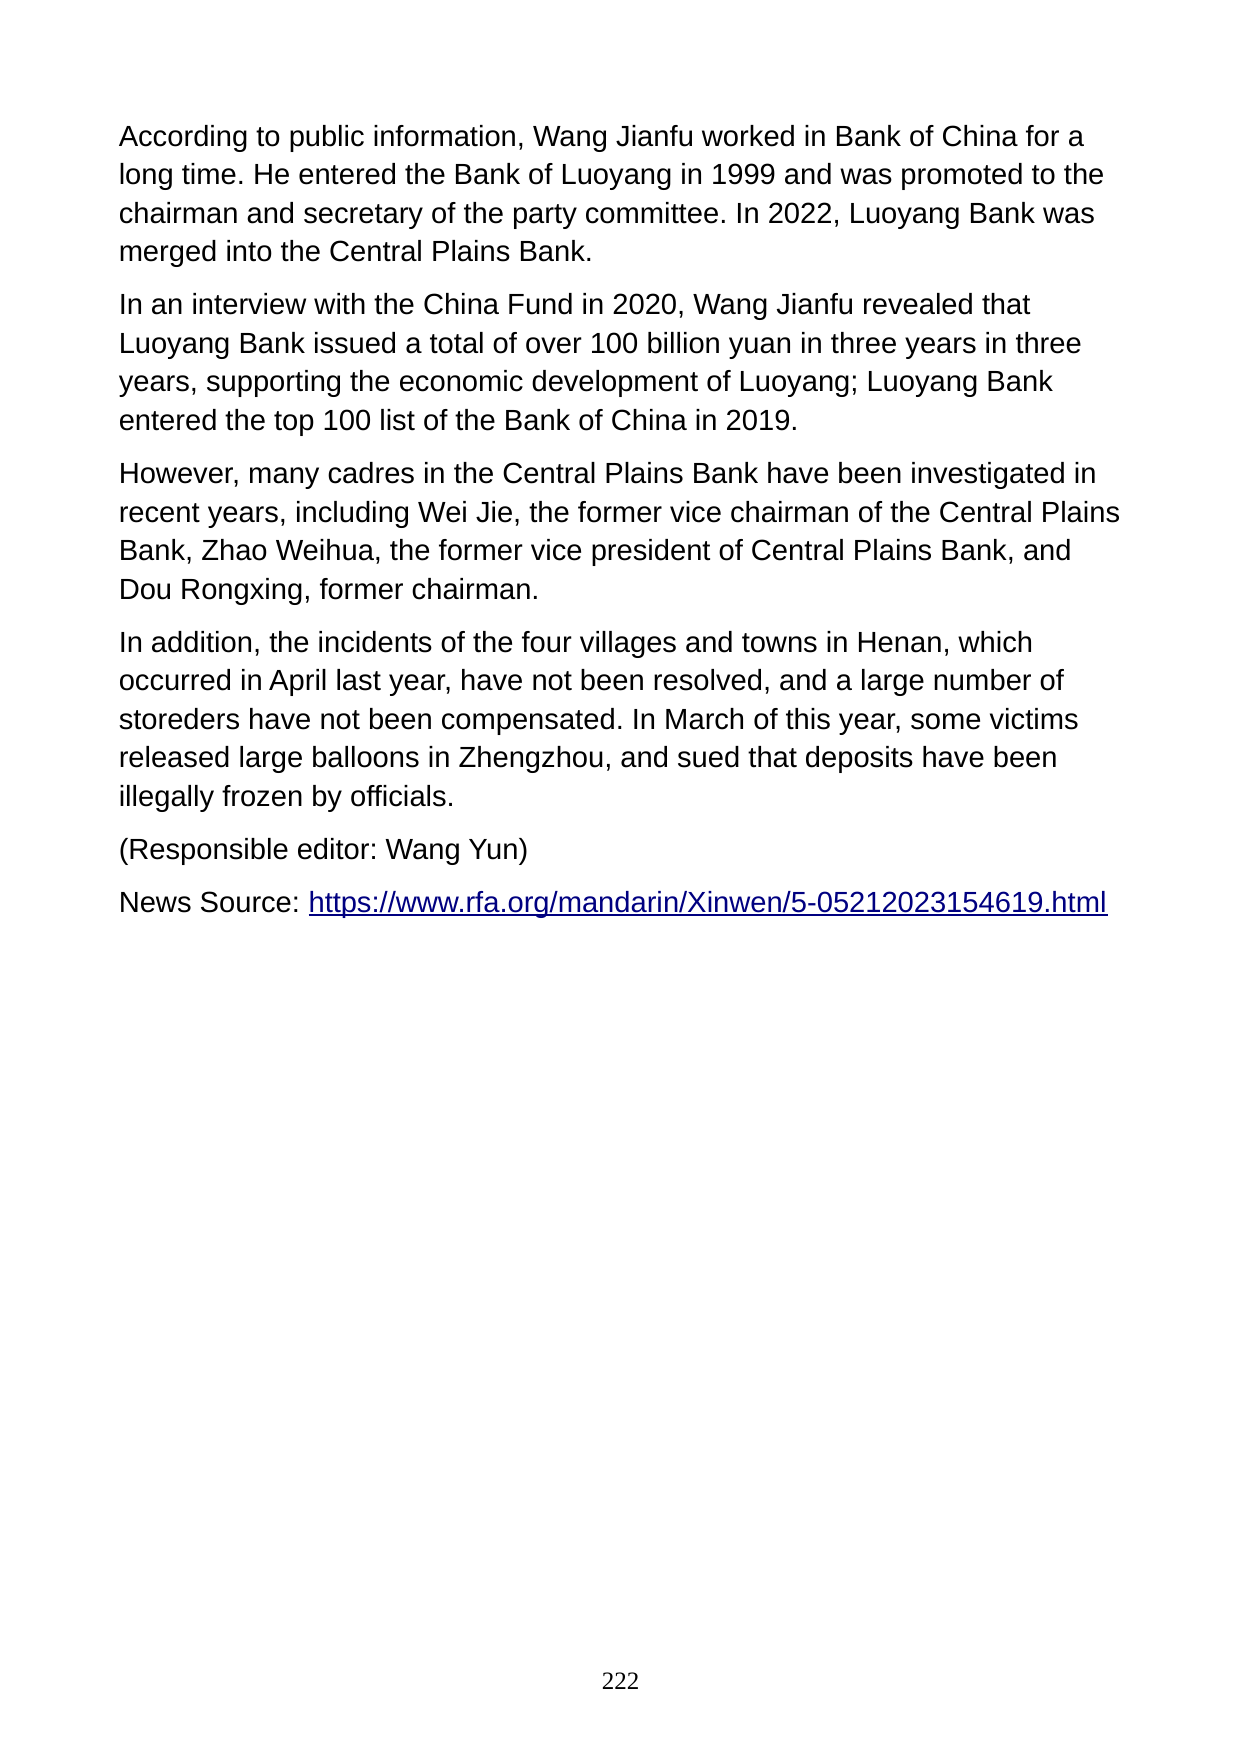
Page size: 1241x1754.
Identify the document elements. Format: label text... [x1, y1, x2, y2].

text According to public information, Wang Jianfu worked in Bank of China for a long time. He entered the Bank of Luoyang in 1999 and was promoted to the chairman and secretary of the party committee. In 2022, Luoyang Bank was merged into the Central Plains Bank. [118, 118, 1122, 268]
text In an interview with the China Fund in 2020, Wang Jianfu revealed that Luoyang Bank issued a total of over 100 billion yuan in three years in three years, supporting the economic development of Luoyang; Luoyang Bank entered the top 100 list of the Bank of China in 2019. [118, 287, 1122, 436]
text News Source: https://www.rfa.org/mandarin/Xinwen/5-05212023154619.html [118, 885, 1122, 919]
text (Responsible editor: Wang Yun) [118, 832, 1122, 866]
text However, many cadres in the Central Plains Bank have been investigated in recent years, including Wei Jie, the former vice chairman of the Central Plains Bank, Zhao Weihua, the former vice president of Central Plains Bank, and Dou Rongxing, former chairman. [118, 456, 1122, 605]
text In addition, the incidents of the four villages and towns in Henan, which occurred in April last year, have not been resolved, and a large number of storeders have not been compensated. In March of this year, some victims released large balloons in Zhengzhou, and sued that deposits have been illegally frozen by officials. [118, 625, 1122, 812]
